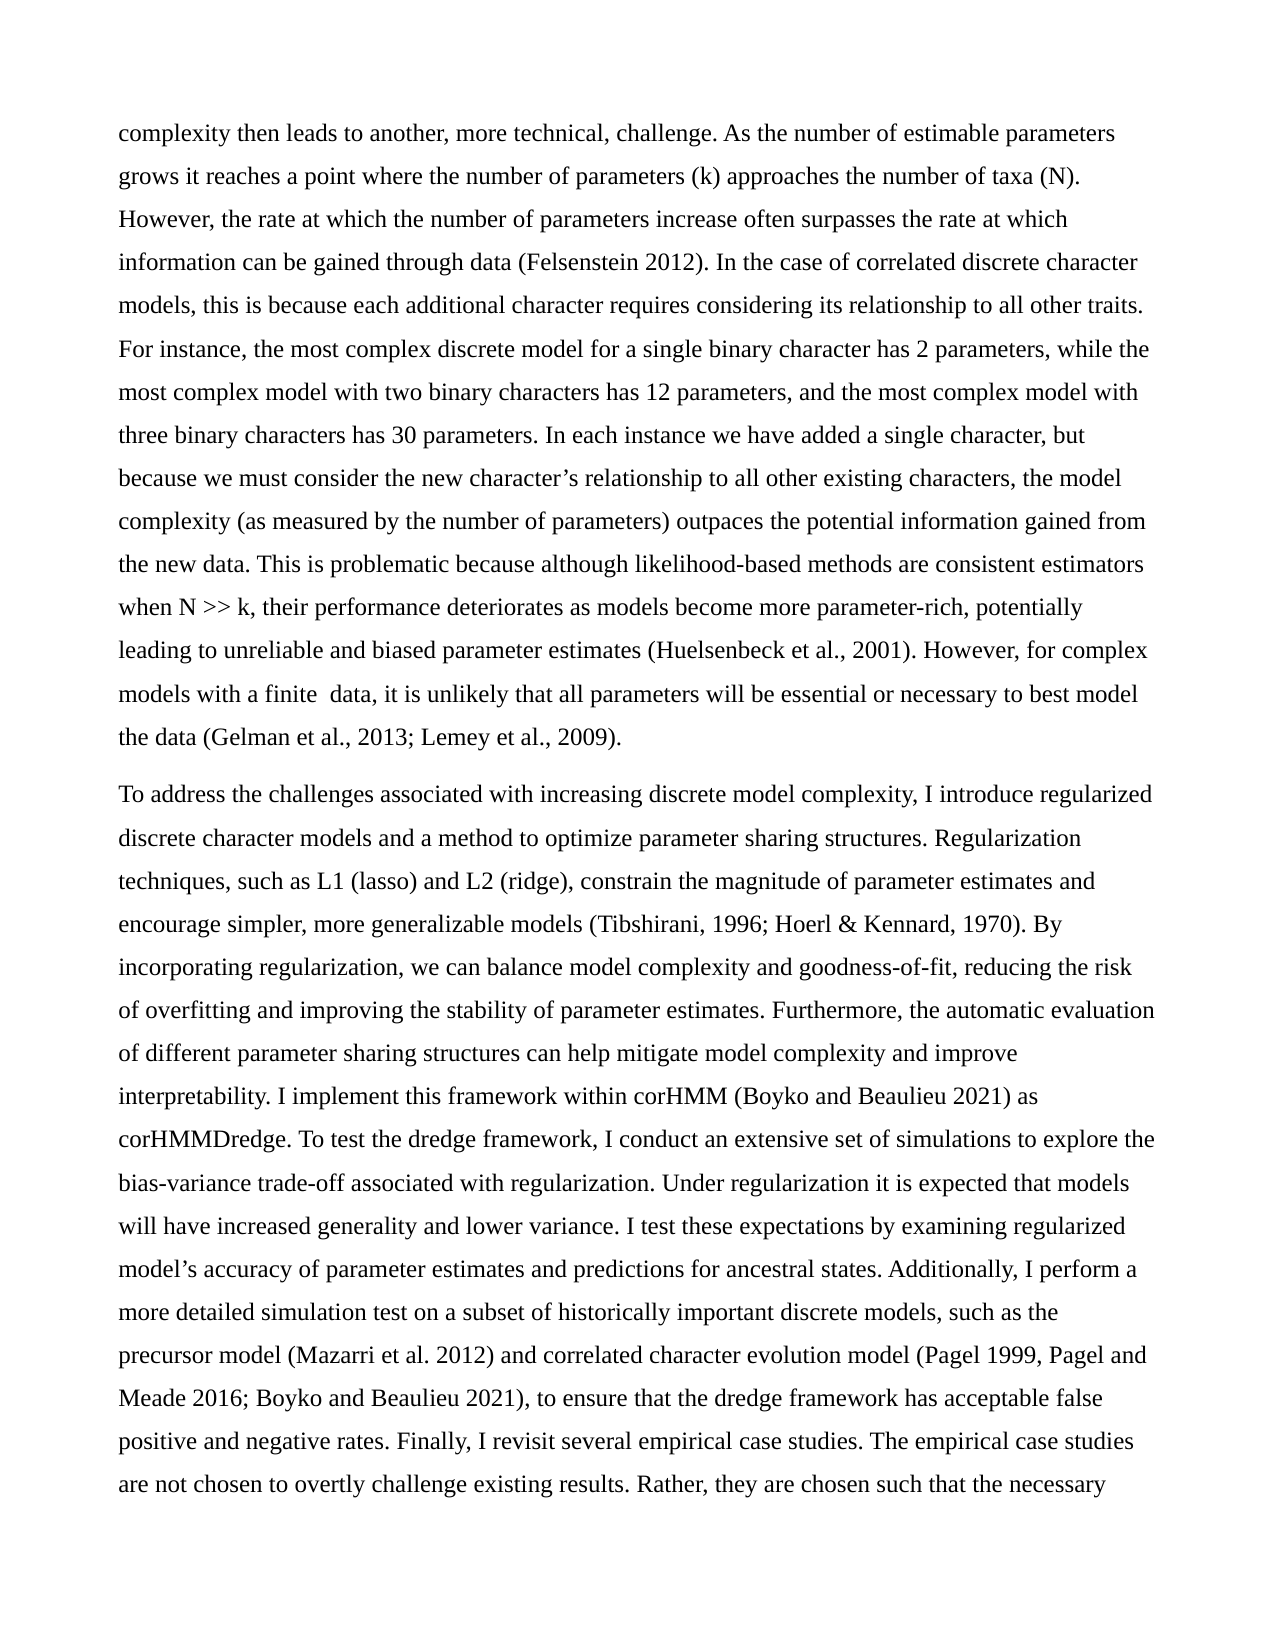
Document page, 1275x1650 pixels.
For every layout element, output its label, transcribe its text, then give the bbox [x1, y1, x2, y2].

text To address the challenges associated with increasing discrete model complexity, I introduce regularized discrete character models and a method to optimize parameter sharing structures. Regularization techniques, such as L1 (lasso) and L2 (ridge), constrain the magnitude of parameter estimates and encourage simpler, more generalizable models (Tibshirani, 1996; Hoerl & Kennard, 1970). By incorporating regularization, we can balance model complexity and goodness-of-fit, reducing the risk of overfitting and improving the stability of parameter estimates. Furthermore, the automatic evaluation of different parameter sharing structures can help mitigate model complexity and improve interpretability. I implement this framework within corHMM (Boyko and Beaulieu 2021) as corHMMDredge. To test the dredge framework, I conduct an extensive set of simulations to explore the bias-variance trade-off associated with regularization. Under regularization it is expected that models will have increased generality and lower variance. I test these expectations by examining regularized model’s accuracy of parameter estimates and predictions for ancestral states. Additionally, I perform a more detailed simulation test on a subset of historically important discrete models, such as the precursor model (Mazarri et al. 2012) and correlated character evolution model (Pagel 1999, Pagel and Meade 2016; Boyko and Beaulieu 2021), to ensure that the dredge framework has acceptable false positive and negative rates. Finally, I revisit several empirical case studies. The empirical case studies are not chosen to overtly challenge existing results. Rather, they are chosen such that the necessary [118, 779, 1157, 1498]
text complexity then leads to another, more technical, challenge. As the number of estimable parameters grows it reaches a point where the number of parameters (k) approaches the number of taxa (N). However, the rate at which the number of parameters increase often surpasses the rate at which information can be gained through data (Felsenstein 2012). In the case of correlated discrete character models, this is because each additional character requires considering its relationship to all other traits. For instance, the most complex discrete model for a single binary character has 2 parameters, while the most complex model with two binary characters has 12 parameters, and the most complex model with three binary characters has 30 parameters. In each instance we have added a single character, but because we must consider the new character’s relationship to all other existing characters, the model complexity (as measured by the number of parameters) outpaces the potential information gained from the new data. This is problematic because although likelihood-based methods are consistent estimators when N >> k, their performance deteriorates as models become more parameter-rich, potentially leading to unreliable and biased parameter estimates (Huelsenbeck et al., 2001). However, for complex models with a finite data, it is unlikely that all parameters will be essential or necessary to best model the data (Gelman et al., 2013; Lemey et al., 2009). [118, 118, 1157, 751]
